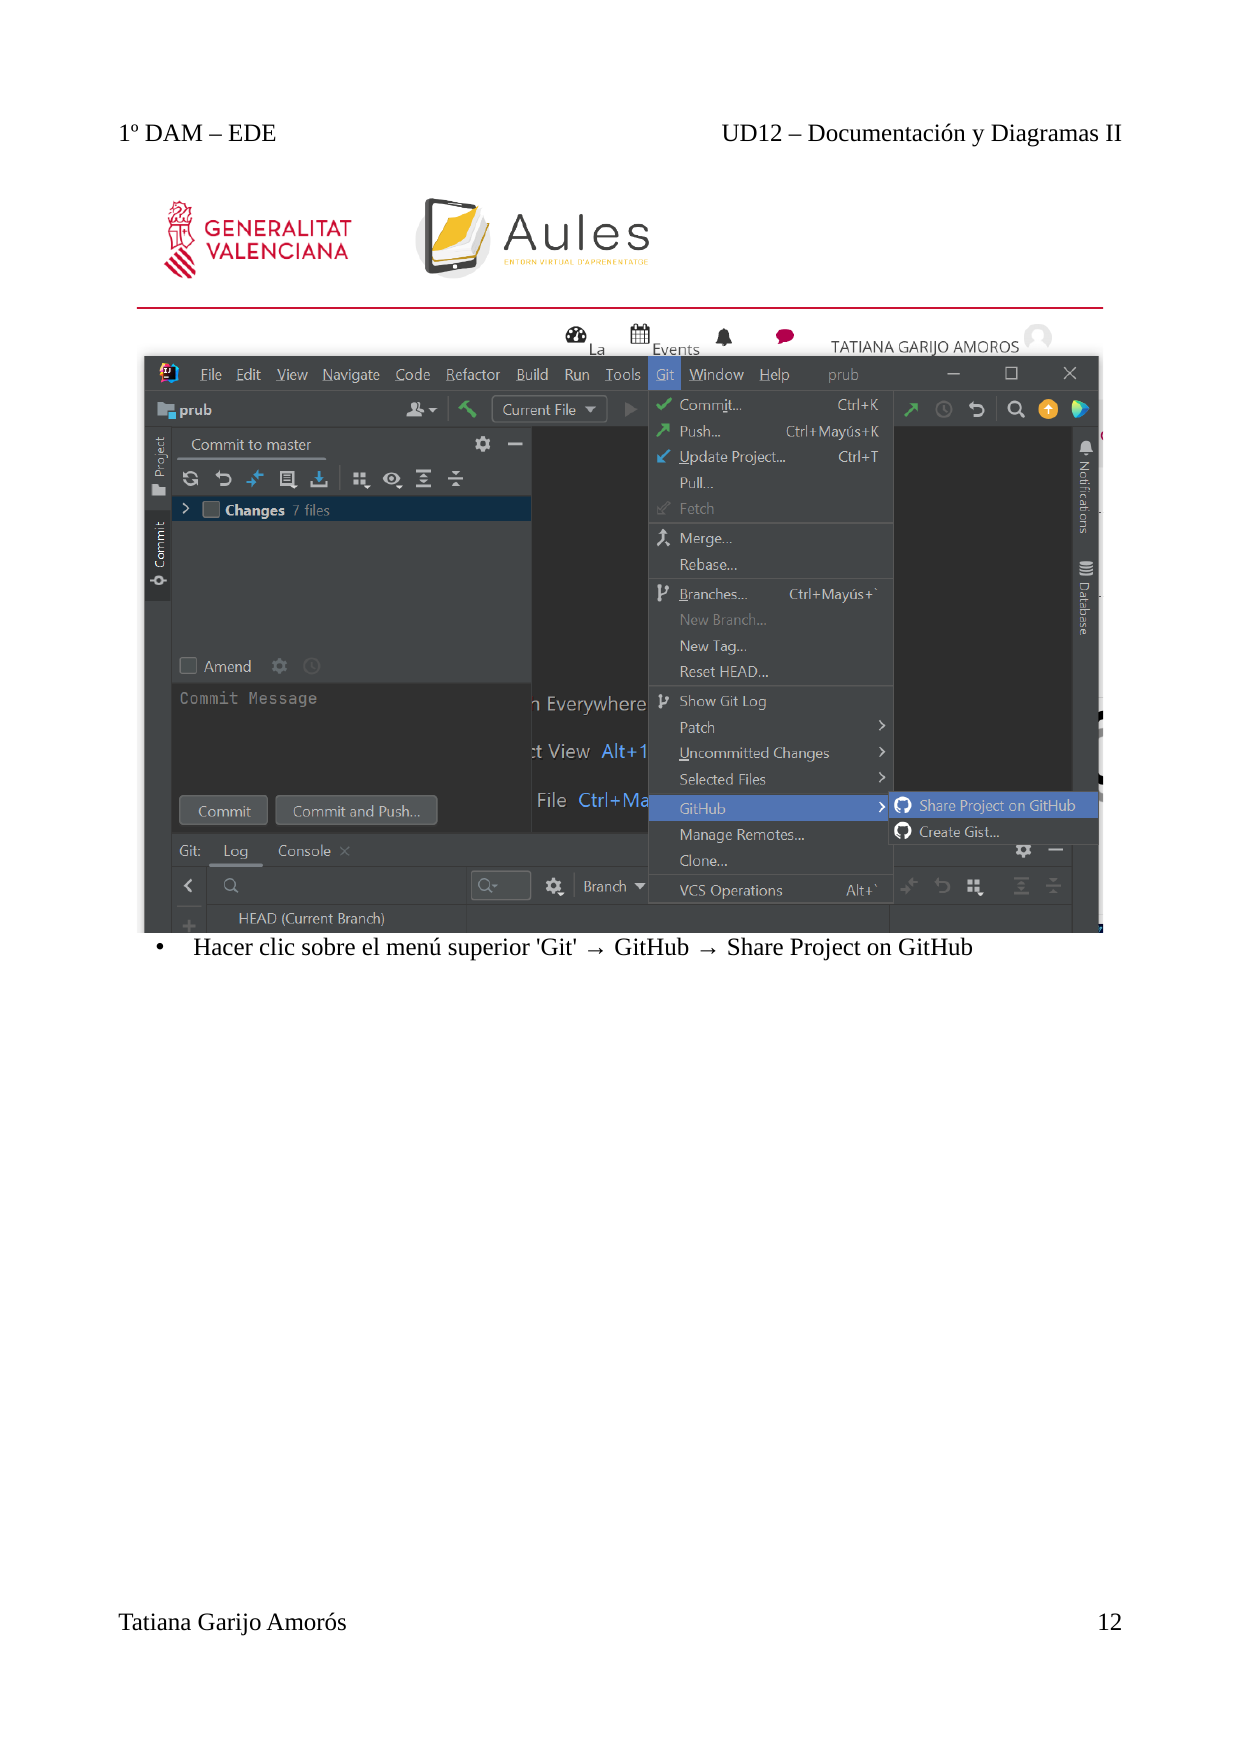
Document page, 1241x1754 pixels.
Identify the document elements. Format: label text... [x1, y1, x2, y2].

picture [136, 176, 1104, 933]
list Hacer clic sobre el menú superior 'Git' → GitHub → Share Project on GitHub [156, 933, 1122, 961]
